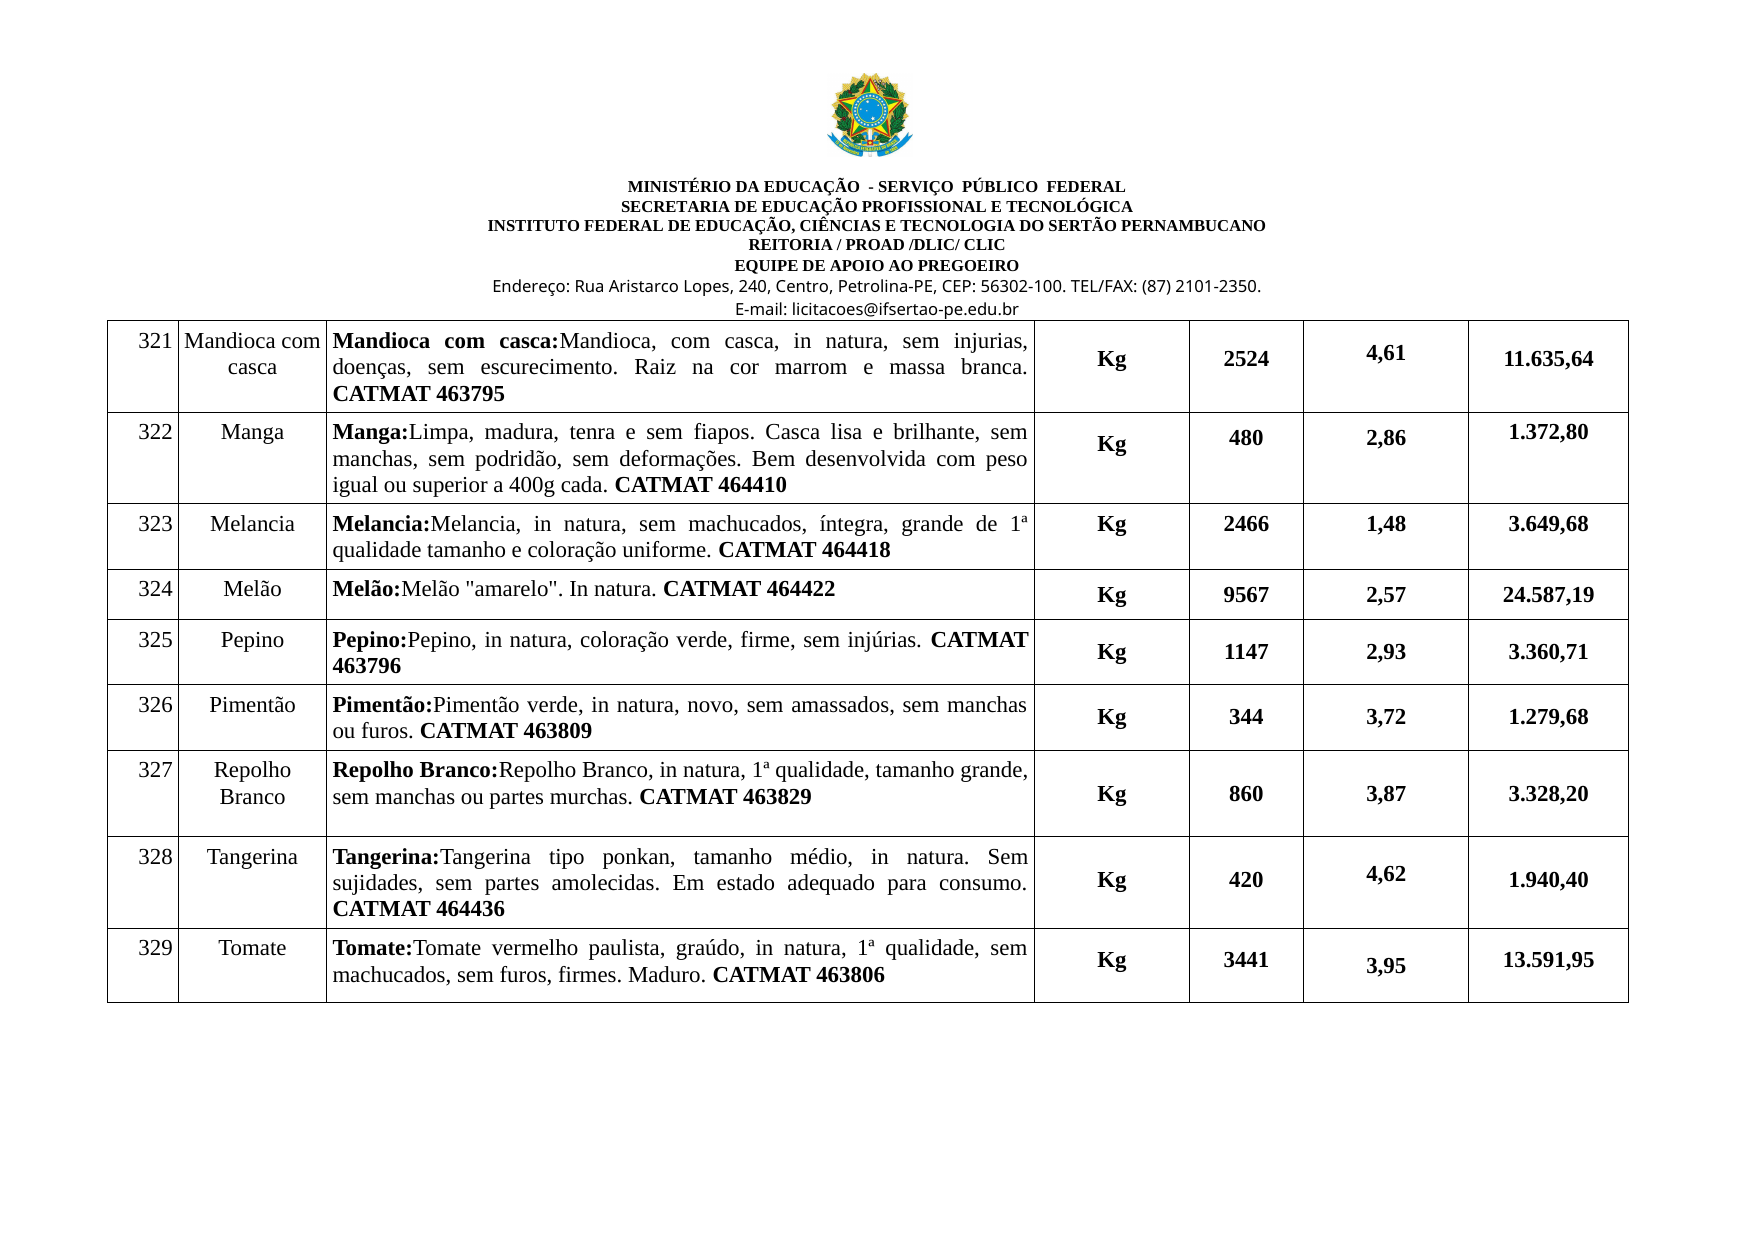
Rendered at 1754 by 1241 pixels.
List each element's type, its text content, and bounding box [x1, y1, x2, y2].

table_cell 324 [108, 570, 178, 619]
table_cell Repolho Branco:Repolho Branco, in natura, 1ª qualidade, tamanho grande, sem manchas ou partes murchas. CATMAT 463829 [327, 751, 1034, 836]
table_cell 1147 [1190, 620, 1303, 684]
table_cell 3.649,68 [1469, 504, 1628, 568]
table_cell Tomate [179, 929, 326, 1002]
table_cell Mandioca com casca:Mandioca, com casca, in natura, sem injurias, doenças, sem escurecimento. Raiz na cor marrom e massa branca. CATMAT 463795 [327, 321, 1034, 412]
table_cell 2,86 [1304, 413, 1468, 503]
table_cell Kg [1035, 685, 1189, 749]
table_cell 9567 [1190, 570, 1303, 619]
table_cell 1.940,40 [1469, 837, 1628, 927]
table_cell Kg [1035, 929, 1189, 1002]
table_cell Melão [179, 570, 326, 619]
table_cell 3.360,71 [1469, 620, 1628, 684]
table_cell Kg [1035, 570, 1189, 619]
table_cell Melão:Melão "amarelo". In natura. CATMAT 464422 [327, 570, 1034, 619]
table_cell 323 [108, 504, 178, 568]
table_cell 860 [1190, 751, 1303, 836]
table_cell Tangerina:Tangerina tipo ponkan, tamanho médio, in natura. Sem sujidades, sem partes amolecidas. Em estado adequado para consumo. CATMAT 464436 [327, 837, 1034, 927]
table_cell Manga [179, 413, 326, 503]
table_cell 2524 [1190, 321, 1303, 412]
table_cell Kg [1035, 751, 1189, 836]
table_cell Kg [1035, 321, 1189, 412]
table_cell 326 [108, 685, 178, 749]
table_cell 420 [1190, 837, 1303, 927]
table_cell 325 [108, 620, 178, 684]
table_cell Pimentão:Pimentão verde, in natura, novo, sem amassados, sem manchas ou furos. CATMAT 463809 [327, 685, 1034, 749]
table_cell Mandioca com casca [179, 321, 326, 412]
table_cell Kg [1035, 837, 1189, 927]
table_cell 3.328,20 [1469, 751, 1628, 836]
table_cell 322 [108, 413, 178, 503]
table_cell 24.587,19 [1469, 570, 1628, 619]
table_cell 329 [108, 929, 178, 1002]
table_cell 4,61 [1304, 321, 1468, 412]
table_cell Tangerina [179, 837, 326, 927]
table_cell 4,62 [1304, 837, 1468, 927]
picture [827, 73, 913, 157]
table_cell Manga:Limpa, madura, tenra e sem fiapos. Casca lisa e brilhante, sem manchas, sem podridão, sem deformações. Bem desenvolvida com peso igual ou superior a 400g cada. CATMAT 464410 [327, 413, 1034, 503]
table_cell Kg [1035, 504, 1189, 568]
table_cell 2466 [1190, 504, 1303, 568]
table_cell 480 [1190, 413, 1303, 503]
table_cell 11.635,64 [1469, 321, 1628, 412]
table_cell 2,93 [1304, 620, 1468, 684]
table_cell 1.279,68 [1469, 685, 1628, 749]
table_cell 344 [1190, 685, 1303, 749]
table_cell 3,72 [1304, 685, 1468, 749]
table_cell Melancia [179, 504, 326, 568]
table_cell 1,48 [1304, 504, 1468, 568]
table_cell 3,95 [1304, 929, 1468, 1002]
table_cell 327 [108, 751, 178, 836]
table_cell 1.372,80 [1469, 413, 1628, 503]
table_cell Tomate:Tomate vermelho paulista, graúdo, in natura, 1ª qualidade, sem machucados, sem furos, firmes. Maduro. CATMAT 463806 [327, 929, 1034, 1002]
table_cell 3,87 [1304, 751, 1468, 836]
table_cell 2,57 [1304, 570, 1468, 619]
table_cell Pepino [179, 620, 326, 684]
table_cell Kg [1035, 413, 1189, 503]
table_cell 321 [108, 321, 178, 412]
table_cell 13.591,95 [1469, 929, 1628, 1002]
table_cell Repolho Branco [179, 751, 326, 836]
table_cell Pimentão [179, 685, 326, 749]
table_cell Kg [1035, 620, 1189, 684]
table_cell Melancia:Melancia, in natura, sem machucados, íntegra, grande de 1ª qualidade tamanho e coloração uniforme. CATMAT 464418 [327, 504, 1034, 568]
table_cell 328 [108, 837, 178, 927]
table_cell 3441 [1190, 929, 1303, 1002]
table_cell Pepino:Pepino, in natura, coloração verde, firme, sem injúrias. CATMAT 463796 [327, 620, 1034, 684]
